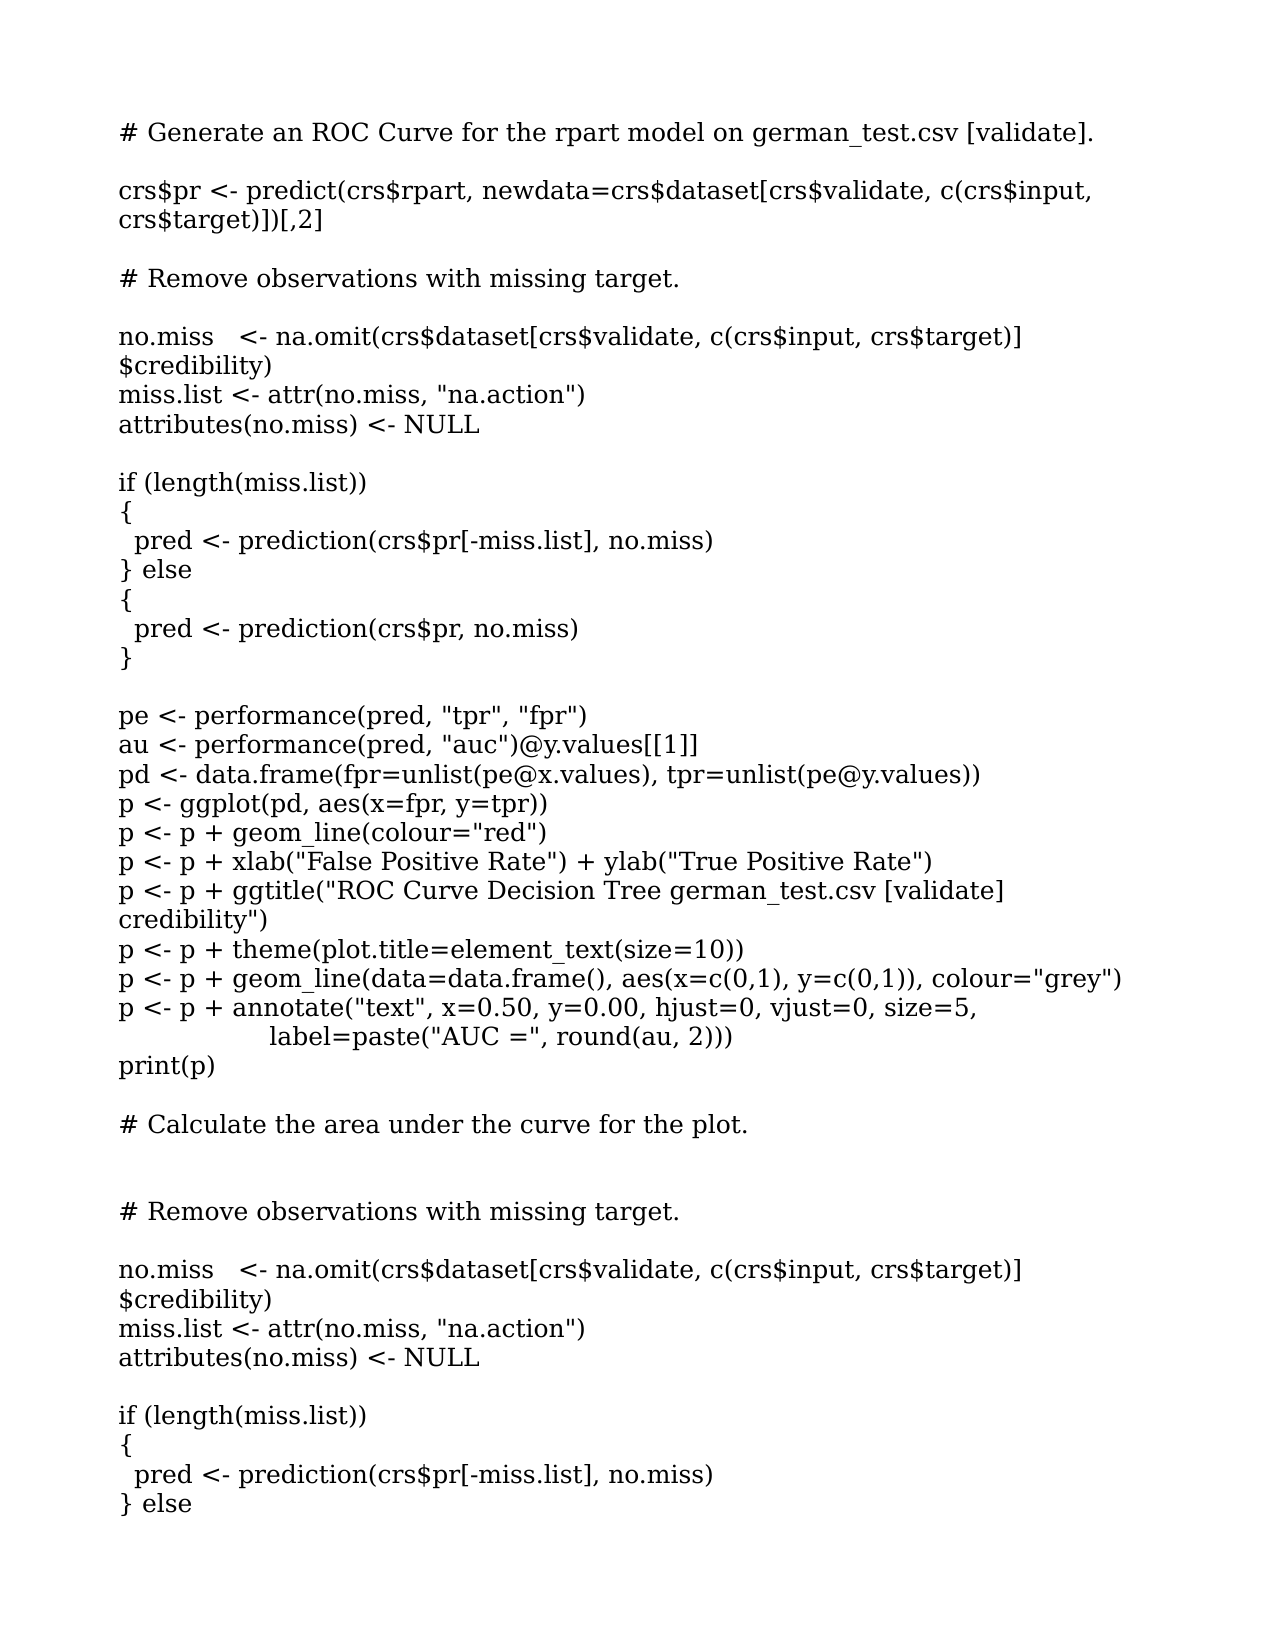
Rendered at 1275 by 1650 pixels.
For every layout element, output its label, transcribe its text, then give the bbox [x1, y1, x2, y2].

text p <- p + annotate("text", x=0.50, y=0.00, hjust=0, vjust=0, size=5, [118, 993, 1157, 1022]
text p <- p + theme(plot.title=element_text(size=10)) [118, 935, 1157, 964]
text p <- ggplot(pd, aes(x=fpr, y=tpr)) [118, 789, 1157, 818]
text p <- p + geom_line(colour="red") [118, 818, 1157, 847]
text { [118, 497, 1157, 526]
text { [118, 1431, 1157, 1460]
text label=paste("AUC =", round(au, 2))) [118, 1022, 1157, 1051]
text print(p) [118, 1051, 1157, 1081]
text pred <- prediction(crs$pr[-miss.list], no.miss) [118, 526, 1157, 556]
text } else [118, 556, 1157, 585]
text # Calculate the area under the curve for the plot. [118, 1110, 1157, 1139]
text miss.list <- attr(no.miss, "na.action") [118, 1314, 1157, 1343]
text p <- p + ggtitle("ROC Curve Decision Tree german_test.csv [validate] credibility") [118, 876, 1157, 935]
text miss.list <- attr(no.miss, "na.action") [118, 381, 1157, 410]
text pd <- data.frame(fpr=unlist(pe@x.values), tpr=unlist(pe@y.values)) [118, 760, 1157, 789]
text no.miss <- na.omit(crs$dataset[crs$validate, c(crs$input, crs$target)]$credibility) [118, 1256, 1157, 1314]
text pe <- performance(pred, "tpr", "fpr") [118, 701, 1157, 731]
text pred <- prediction(crs$pr[-miss.list], no.miss) [118, 1460, 1157, 1489]
text # Remove observations with missing target. [118, 264, 1157, 293]
text if (length(miss.list)) [118, 468, 1157, 497]
text # Generate an ROC Curve for the rpart model on german_test.csv [validate]. [118, 118, 1157, 147]
text au <- performance(pred, "auc")@y.values[[1]] [118, 731, 1157, 760]
text p <- p + xlab("False Positive Rate") + ylab("True Positive Rate") [118, 847, 1157, 876]
text no.miss <- na.omit(crs$dataset[crs$validate, c(crs$input, crs$target)]$credibility) [118, 322, 1157, 381]
text { [118, 585, 1157, 614]
text attributes(no.miss) <- NULL [118, 1343, 1157, 1372]
text } else [118, 1489, 1157, 1518]
text } [118, 643, 1157, 672]
text if (length(miss.list)) [118, 1401, 1157, 1431]
text crs$pr <- predict(crs$rpart, newdata=crs$dataset[crs$validate, c(crs$input, crs$target)])[,2] [118, 176, 1157, 235]
text pred <- prediction(crs$pr, no.miss) [118, 614, 1157, 643]
text attributes(no.miss) <- NULL [118, 410, 1157, 439]
text p <- p + geom_line(data=data.frame(), aes(x=c(0,1), y=c(0,1)), colour="grey") [118, 964, 1157, 993]
text # Remove observations with missing target. [118, 1197, 1157, 1226]
